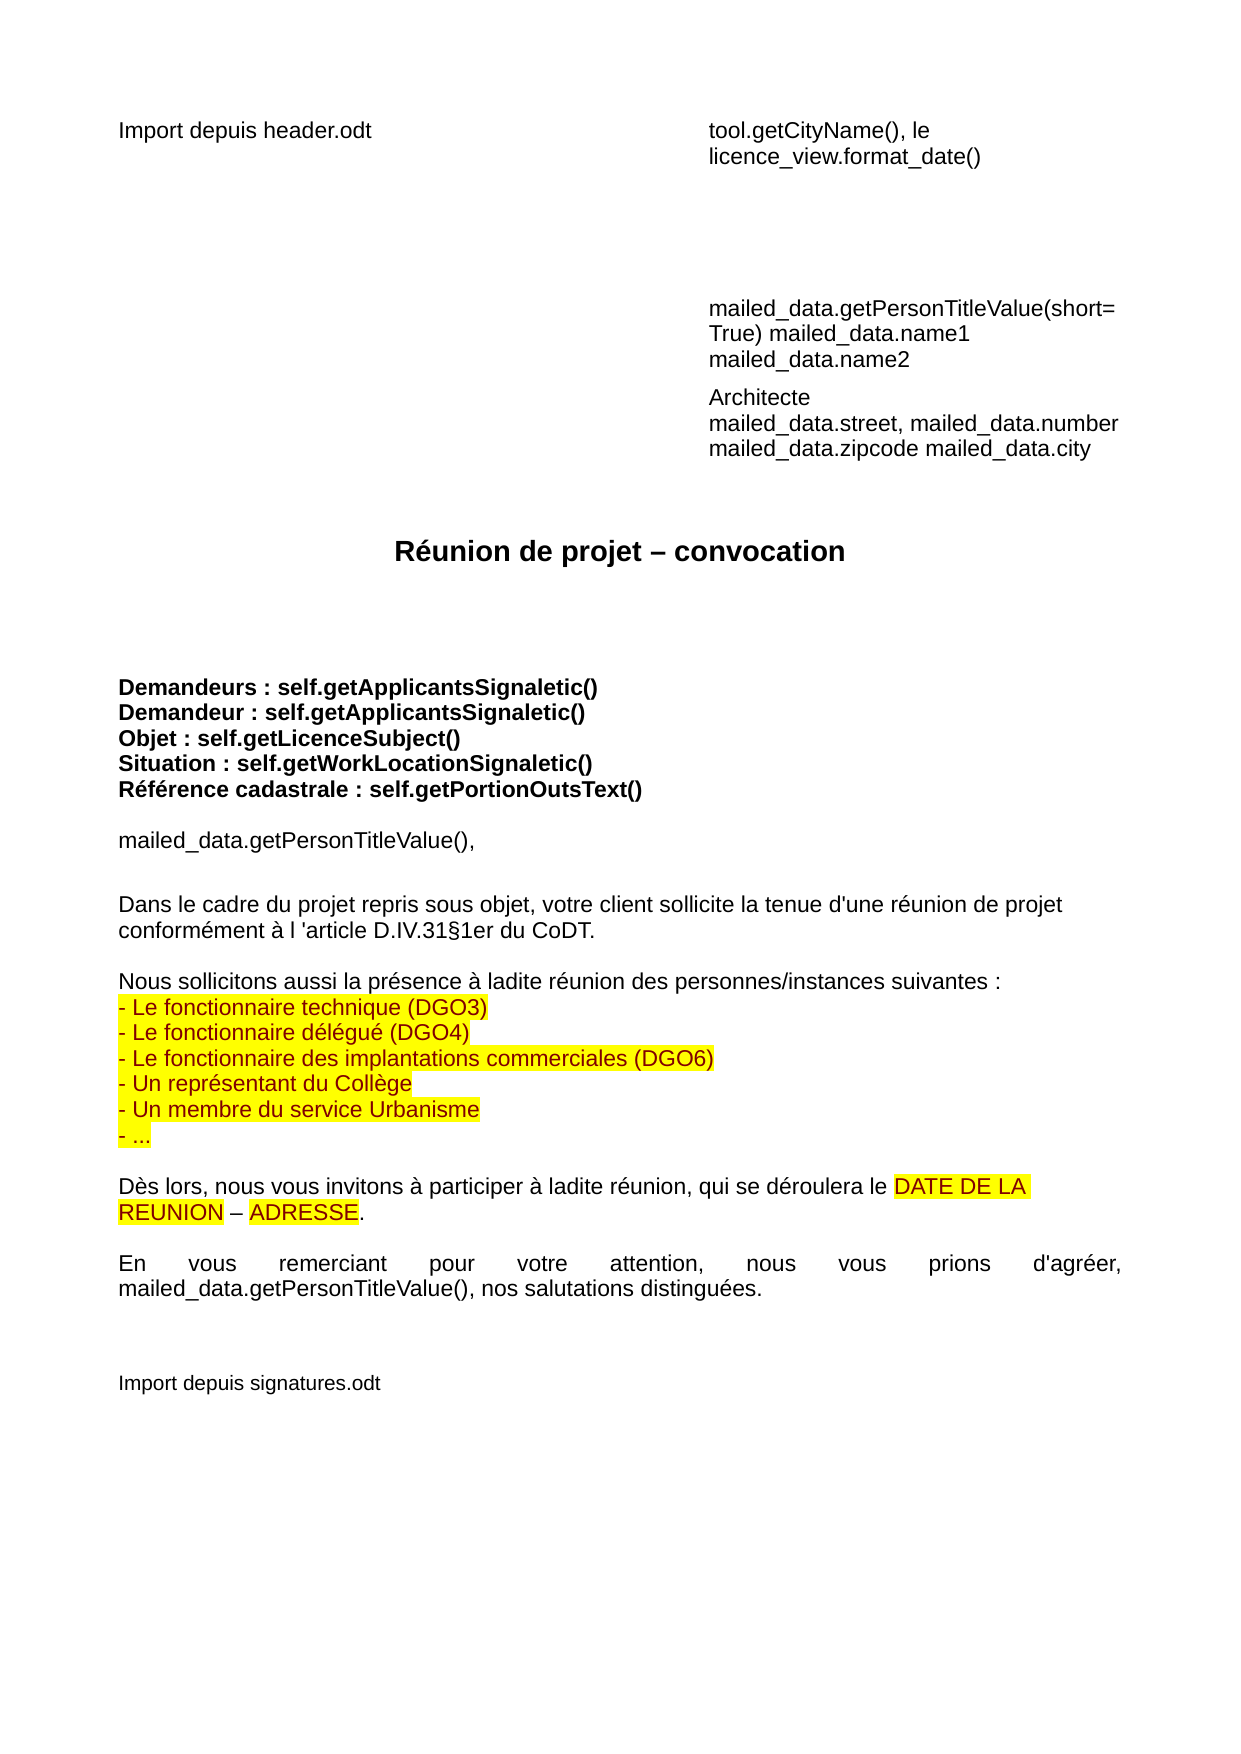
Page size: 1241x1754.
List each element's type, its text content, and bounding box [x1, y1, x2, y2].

text - Un membre du service Urbanisme [118, 1097, 1122, 1122]
text - Le fonctionnaire délégué (DGO4) [118, 1020, 1122, 1045]
text - ... [118, 1122, 1122, 1148]
text Demandeurs : self.getApplicantsSignaletic() [118, 674, 1122, 700]
title Réunion de projet – convocation [118, 534, 1122, 567]
text mailed_data.getPersonTitleValue(), [118, 828, 1122, 853]
text - Le fonctionnaire des implantations commerciales (DGO6) [118, 1045, 1122, 1071]
text Dès lors, nous vous invitons à participer à ladite réunion, qui se déroulera le DATE DE LA REUNION – ADRESSE. [118, 1173, 1122, 1225]
table_header tool.getCityName(), le licence_view.format_date() mailed_data.getPersonTitleValue(short=True) mailed_data.name1 mailed_data.name2 Architecte mailed_data.street, mailed_data.number mailed_data.zipcode mailed_data.city [709, 118, 1123, 474]
text Référence cadastrale : self.getPortionOutsText() [118, 777, 1122, 802]
text Situation : self.getWorkLocationSignaletic() [118, 751, 1122, 777]
text - Un représentant du Collège [118, 1071, 1122, 1097]
text Nous sollicitons aussi la présence à ladite réunion des personnes/instances suivantes : [118, 968, 1122, 994]
text Import depuis signatures.odt [118, 1371, 1122, 1394]
text En vous remerciant pour votre attention, nous vous prions d'agréer, mailed_data.getPersonTitleValue(), nos salutations distinguées. [118, 1250, 1122, 1302]
text Objet : self.getLicenceSubject() [118, 725, 1122, 751]
text Demandeur : self.getApplicantsSignaletic() [118, 700, 1122, 725]
table_header Import depuis header.odt [118, 118, 708, 474]
text Dans le cadre du projet repris sous objet, votre client sollicite la tenue d'une réunion de projet conformément à l 'article D.IV.31§1er du CoDT. [118, 892, 1122, 943]
text - Le fonctionnaire technique (DGO3) [118, 994, 1122, 1020]
